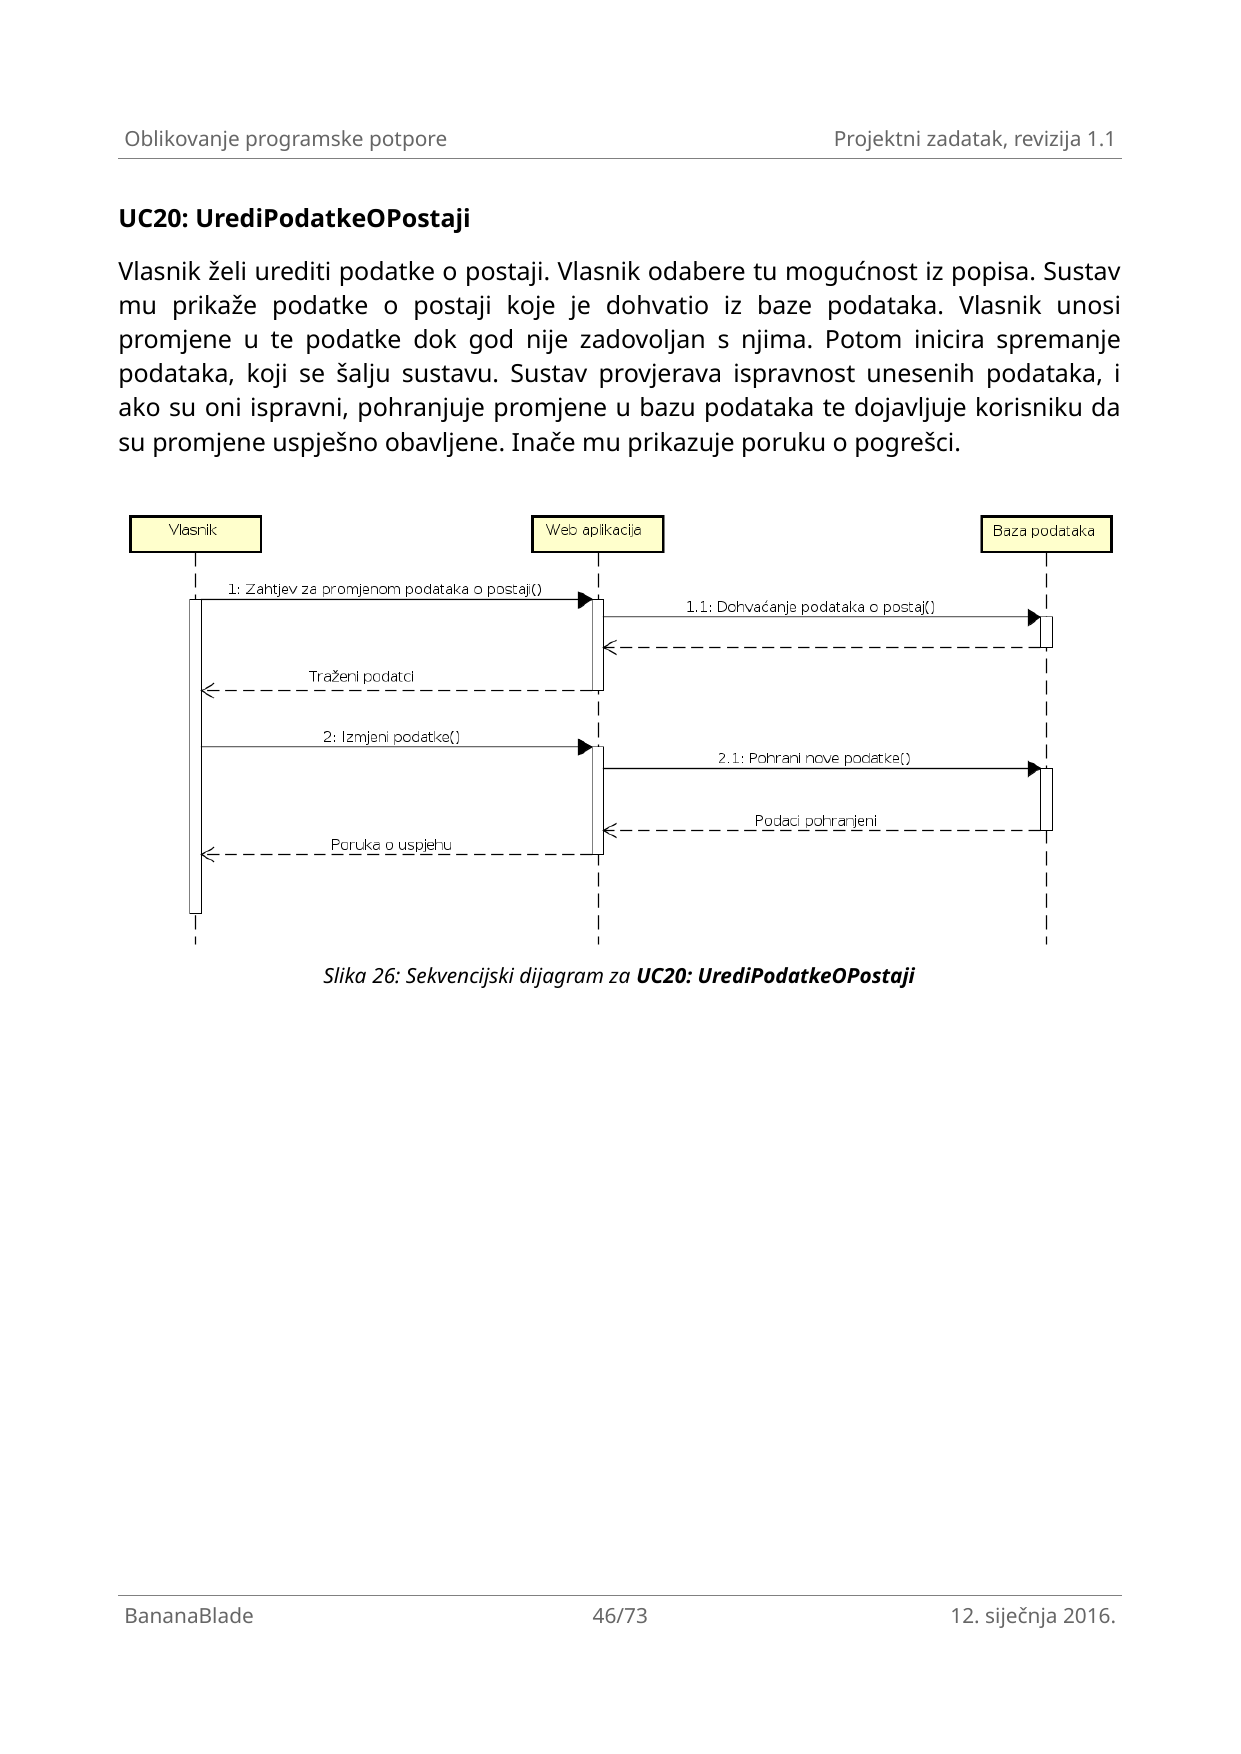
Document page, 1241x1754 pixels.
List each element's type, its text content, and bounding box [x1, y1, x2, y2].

picture [118, 504, 1123, 956]
text Vlasnik želi urediti podatke o postaji. Vlasnik odabere tu mogućnost iz popisa. Sustav mu prikaže podatke o postaji koje je dohvatio iz baze podataka. Vlasnik unosi promjene u te podatke dok god nije zadovoljan s njima. Potom inicira spremanje podataka, koji se šalju sustavu. Sustav provjerava ispravnost unesenih podataka, i ako su oni ispravni, pohranjuje promjene u bazu podataka te dojavljuje korisniku da su promjene uspješno obavljene. Inače mu prikazuje poruku o pogrešci. [118, 254, 1122, 458]
text Slika 26: Sekvencijski dijagram za UC20: UrediPodatkeOPostaji [118, 956, 1122, 989]
subtitle UC20: UrediPodatkeOPostaji [118, 201, 1122, 234]
